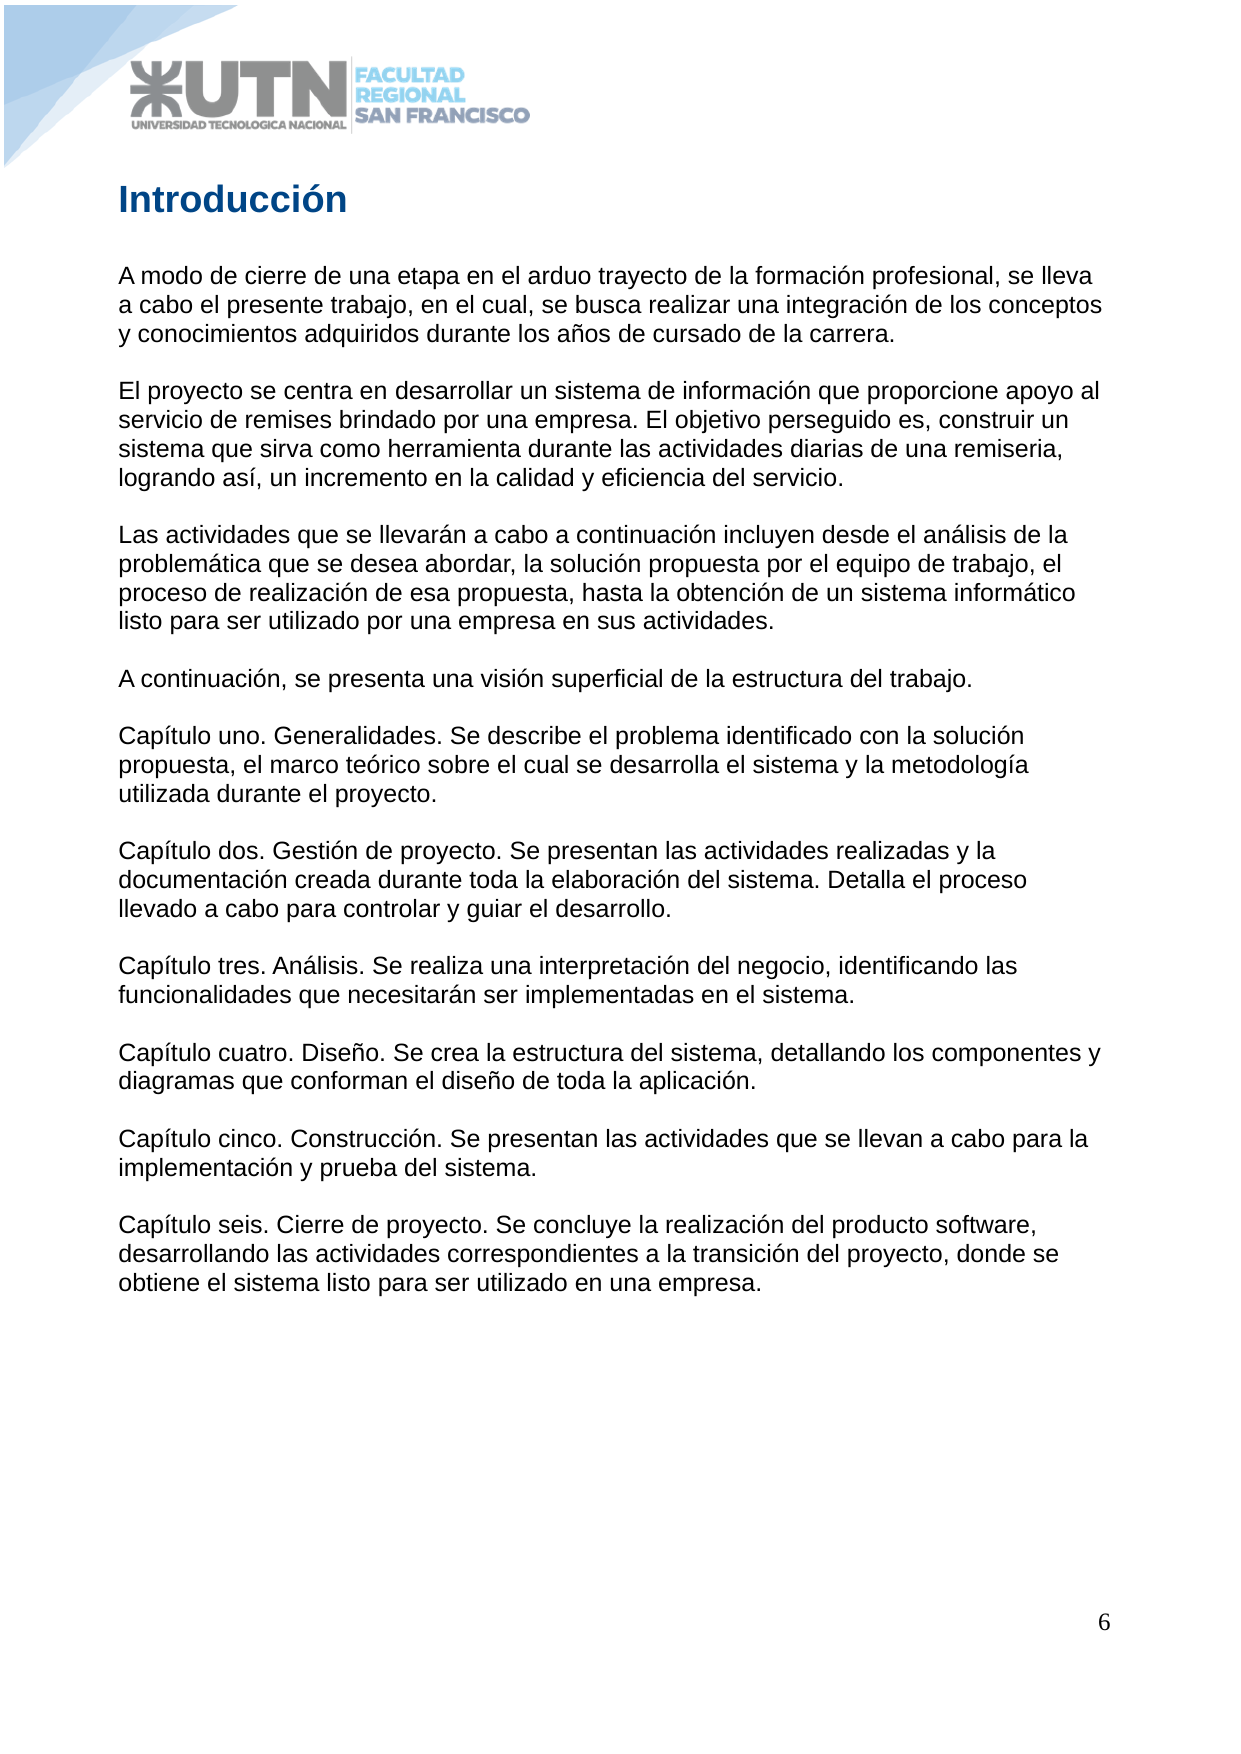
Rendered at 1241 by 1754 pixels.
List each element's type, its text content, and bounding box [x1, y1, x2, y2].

text Capítulo seis. Cierre de proyecto. Se concluye la realización del producto software, desarrollando las actividades correspondientes a la transición del proyecto, donde se obtiene el sistema listo para ser utilizado en una empresa. [118, 1210, 1110, 1296]
text A modo de cierre de una etapa en el arduo trayecto de la formación profesional, se lleva a cabo el presente trabajo, en el cual, se busca realizar una integración de los conceptos y conocimientos adquiridos durante los años de cursado de la carrera. [118, 261, 1110, 347]
picture [3, 5, 532, 169]
text Las actividades que se llevarán a cabo a continuación incluyen desde el análisis de la problemática que se desea abordar, la solución propuesta por el equipo de trabajo, el proceso de realización de esa propuesta, hasta la obtención de un sistema informático listo para ser utilizado por una empresa en sus actividades. [118, 520, 1110, 635]
text Capítulo cuatro. Diseño. Se crea la estructura del sistema, detallando los componentes y diagramas que conforman el diseño de toda la aplicación. [118, 1037, 1110, 1095]
text Capítulo tres. Análisis. Se realiza una interpretación del negocio, identificando las funcionalidades que necesitarán ser implementadas en el sistema. [118, 951, 1110, 1009]
text A continuación, se presenta una visión superficial de la estructura del trabajo. [118, 664, 1110, 692]
subtitle Introducción [118, 176, 1110, 220]
text Capítulo uno. Generalidades. Se describe el problema identificado con la solución propuesta, el marco teórico sobre el cual se desarrolla el sistema y la metodología utilizada durante el proyecto. [118, 721, 1110, 807]
text Capítulo cinco. Construcción. Se presentan las actividades que se llevan a cabo para la implementación y prueba del sistema. [118, 1124, 1110, 1181]
text Capítulo dos. Gestión de proyecto. Se presentan las actividades realizadas y la documentación creada durante toda la elaboración del sistema. Detalla el proceso llevado a cabo para controlar y guiar el desarrollo. [118, 836, 1110, 922]
text El proyecto se centra en desarrollar un sistema de información que proporcione apoyo al servicio de remises brindado por una empresa. El objetivo perseguido es, construir un sistema que sirva como herramienta durante las actividades diarias de una remiseria, logrando así, un incremento en la calidad y eficiencia del servicio. [118, 376, 1110, 491]
